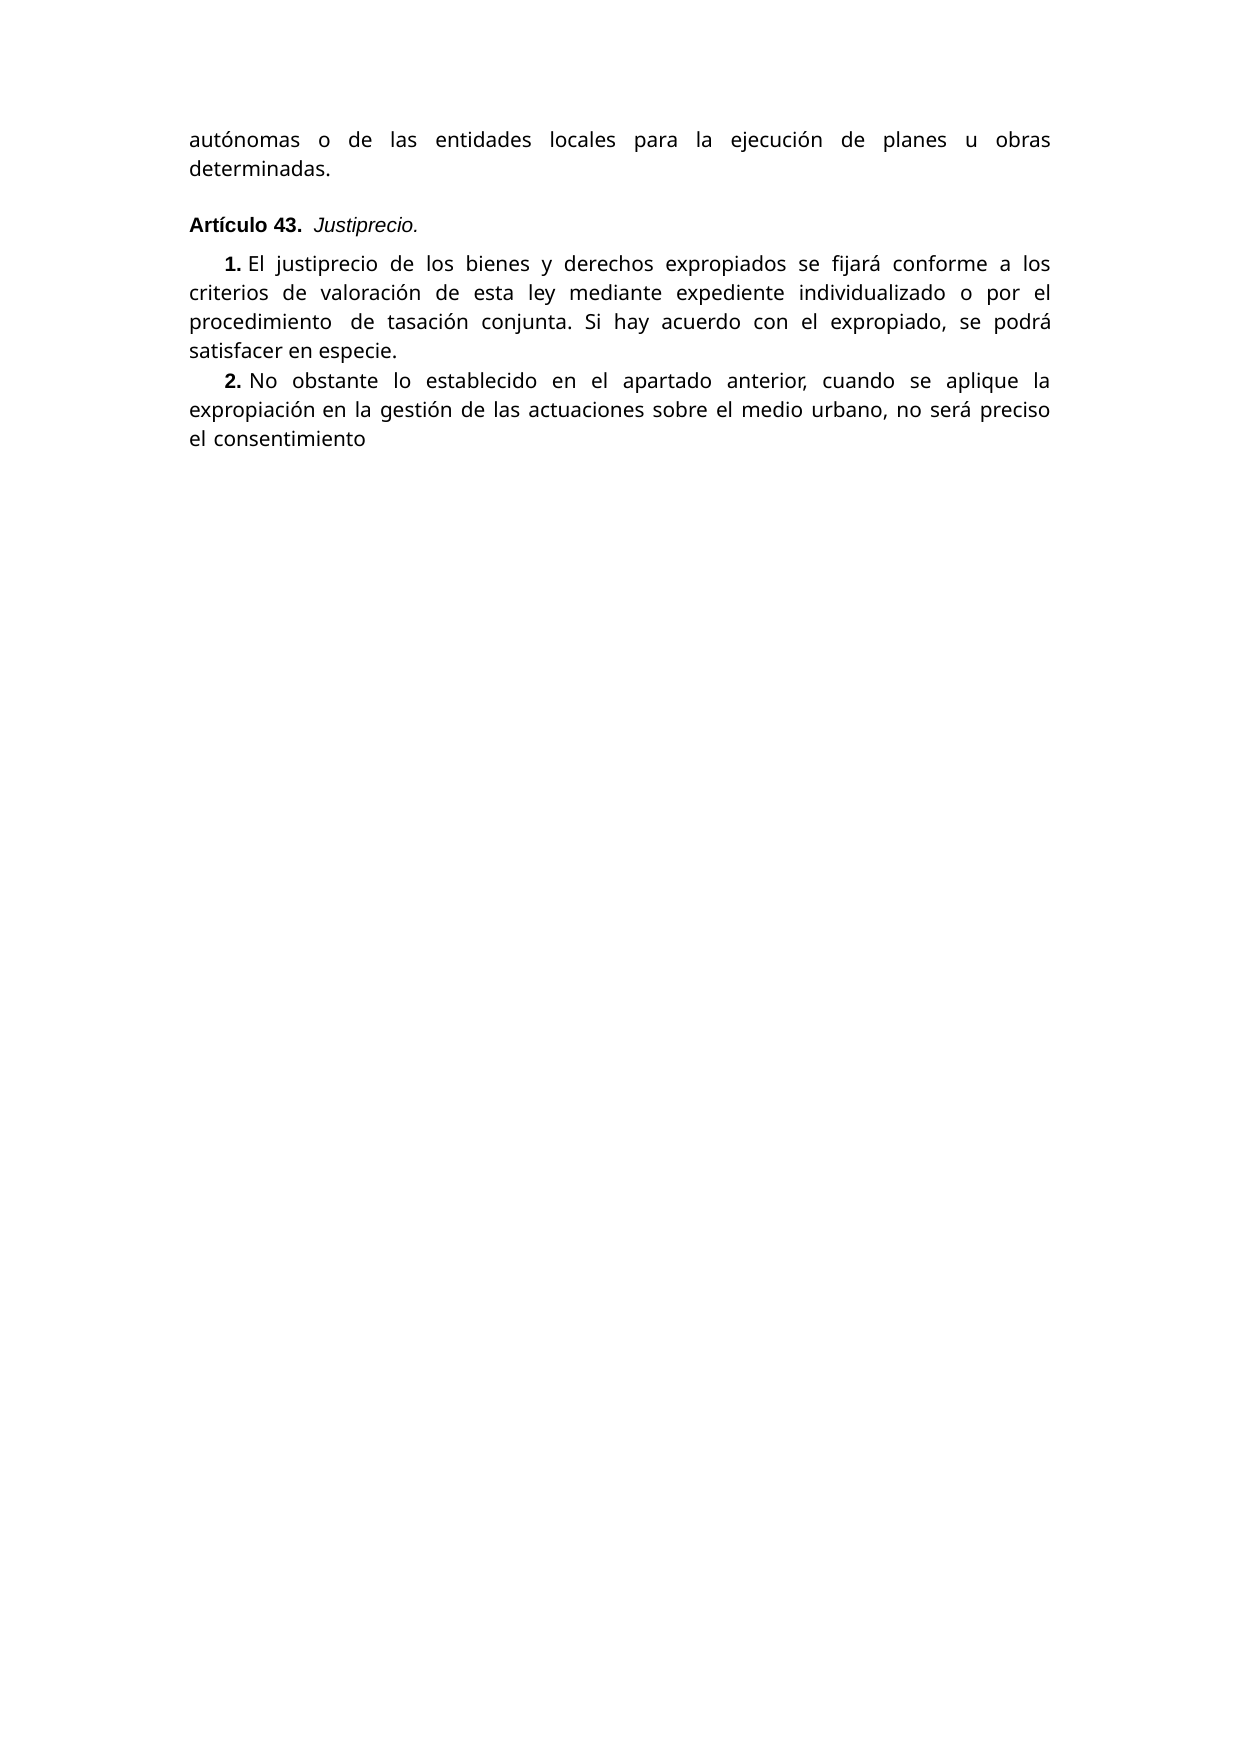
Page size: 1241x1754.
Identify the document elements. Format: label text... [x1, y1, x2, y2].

text Artículo 43. Justiprecio. [189, 212, 1184, 236]
list No obstante lo establecido en el apartado anterior, cuando se aplique la expropiación en la gestión de las actuaciones sobre el medio urbano, no será preciso el consentimiento [189, 366, 1051, 453]
list autónomas o de las entidades locales para la ejecución de planes u obras determinadas. [189, 125, 1051, 183]
list El justiprecio de los bienes y derechos expropiados se fijará conforme a los criterios de valoración de esta ley mediante expediente individualizado o por el procedimiento de tasación conjunta. Si hay acuerdo con el expropiado, se podrá satisfacer en especie. [189, 249, 1051, 365]
